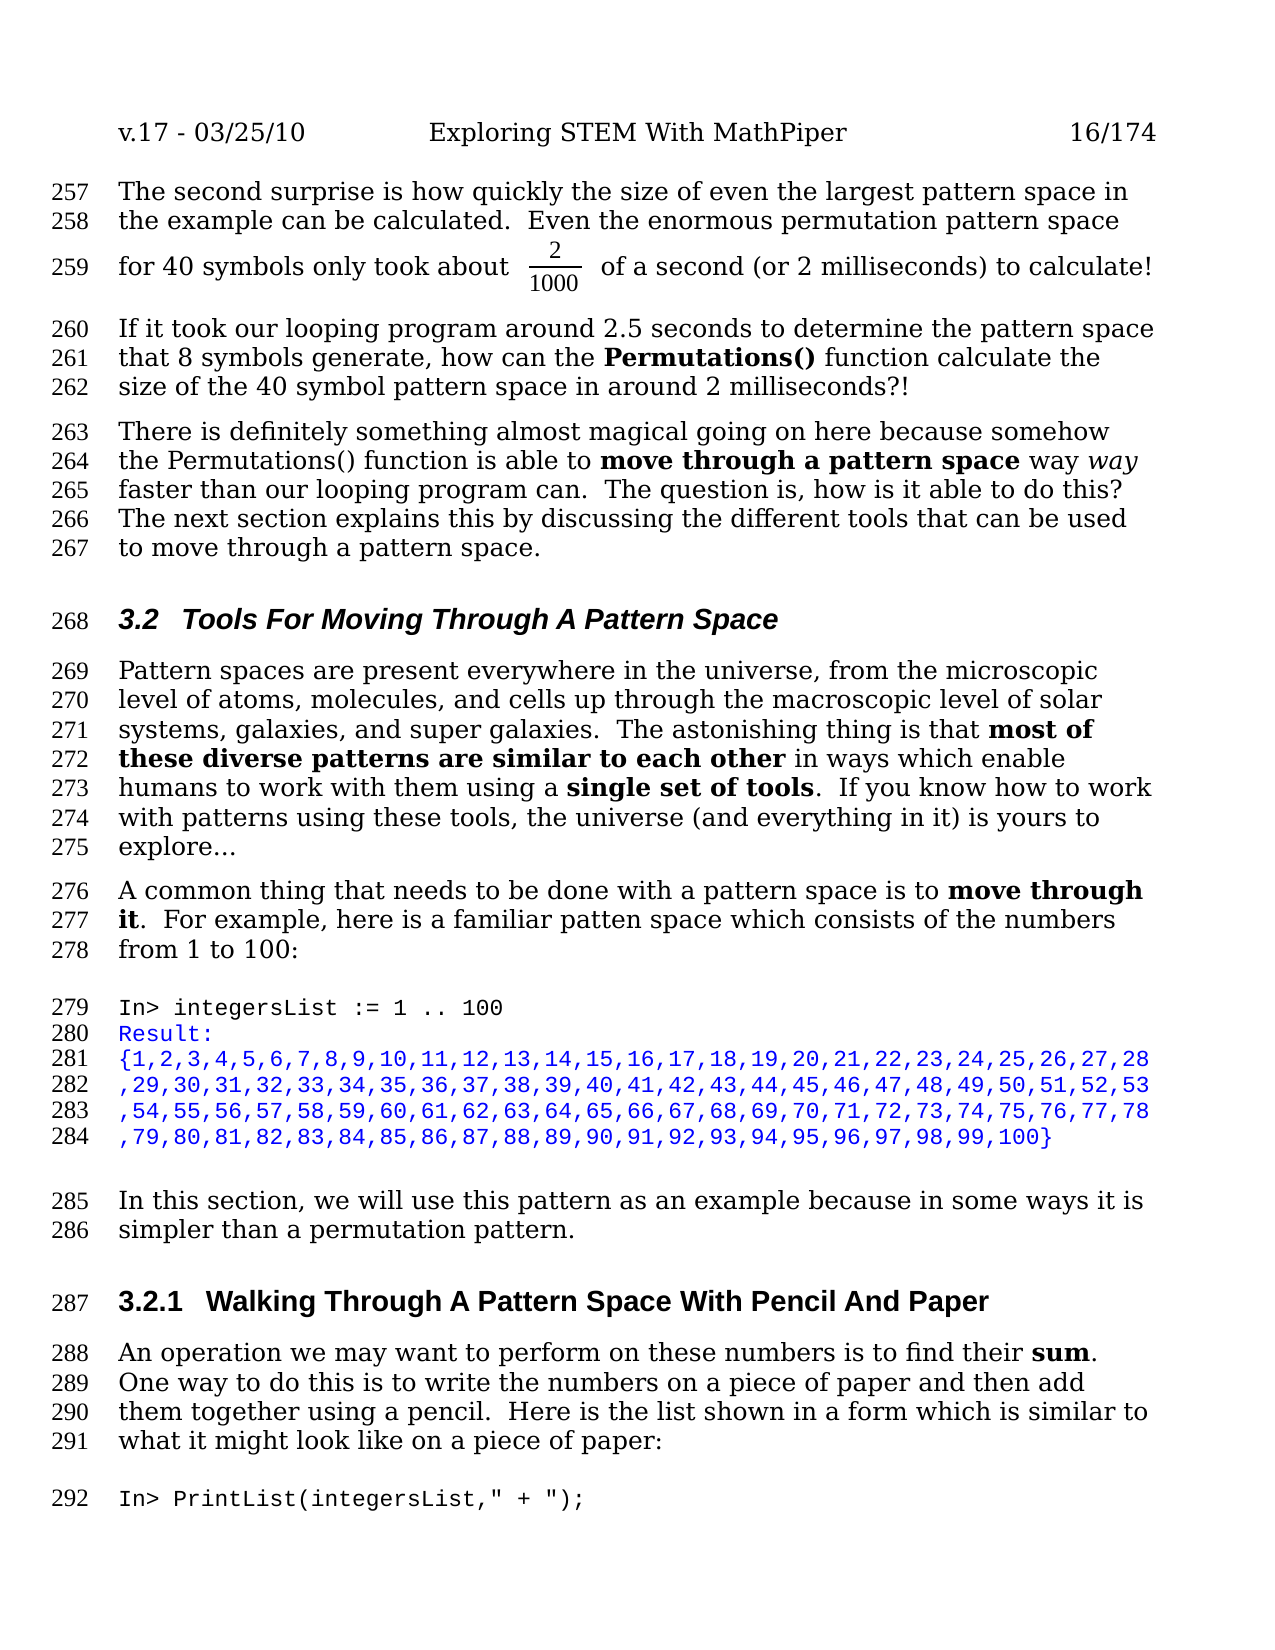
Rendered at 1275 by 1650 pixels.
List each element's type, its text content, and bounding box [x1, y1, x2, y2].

text An operation we may want to perform on these numbers is to find their sum. One way to do this is to write the numbers on a piece of paper and then add them together using a pencil. Here is the list shown in a form which is similar to what it might look like on a piece of paper: [118, 1338, 1157, 1455]
text In> integersList := 1 .. 100 [118, 996, 1157, 1022]
text In> PrintList(integersList," + "); [118, 1487, 1157, 1513]
text If it took our looping program around 2.5 seconds to determine the pattern space that 8 symbols generate, how can the Permutations() function calculate the size of the 40 symbol pattern space in around 2 milliseconds?! [118, 314, 1157, 402]
subtitle Tools For Moving Through A Pattern Space [118, 602, 1157, 635]
text In this section, we will use this pattern as an example because in some ways it is simpler than a permutation pattern. [118, 1186, 1157, 1245]
subtitle Walking Through A Pattern Space With Pencil And Paper [118, 1284, 1157, 1317]
text Pattern spaces are present everywhere in the universe, from the microscopic level of atoms, molecules, and cells up through the macroscopic level of solar systems, galaxies, and super galaxies. The astonishing thing is that most of these diverse patterns are similar to each other in ways which enable humans to work with them using a single set of tools. If you know how to work with patterns using these tools, the universe (and everything in it) is yours to explore... [118, 656, 1157, 861]
text Result: {1,2,3,4,5,6,7,8,9,10,11,12,13,14,15,16,17,18,19,20,21,22,23,24,25,26,27,28,29,30,31,32,33,34,35,36,37,38,39,40,41,42,43,44,45,46,47,48,49,50,51,52,53,54,55,56,57,58,59,60,61,62,63,64,65,66,67,68,69,70,71,72,73,74,75,76,77,78,79,80,81,82,83,84,85,86,87,88,89,90,91,92,93,94,95,96,97,98,99,100} [118, 1022, 1157, 1152]
text The second surprise is how quickly the size of even the largest pattern space in the example can be calculated. Even the enormous permutation pattern space for 40 symbols only took aboutof a second (or 2 milliseconds) to calculate! [118, 177, 1157, 299]
text A common thing that needs to be done with a pattern space is to move through it. For example, here is a familiar patten space which consists of the numbers from 1 to 100: [118, 876, 1157, 964]
text There is definitely something almost magical going on here because somehow the Permutations() function is able to move through a pattern space way way faster than our looping program can. The question is, how is it able to do this? The next section explains this by discussing the different tools that can be used to move through a pattern space. [118, 417, 1157, 563]
